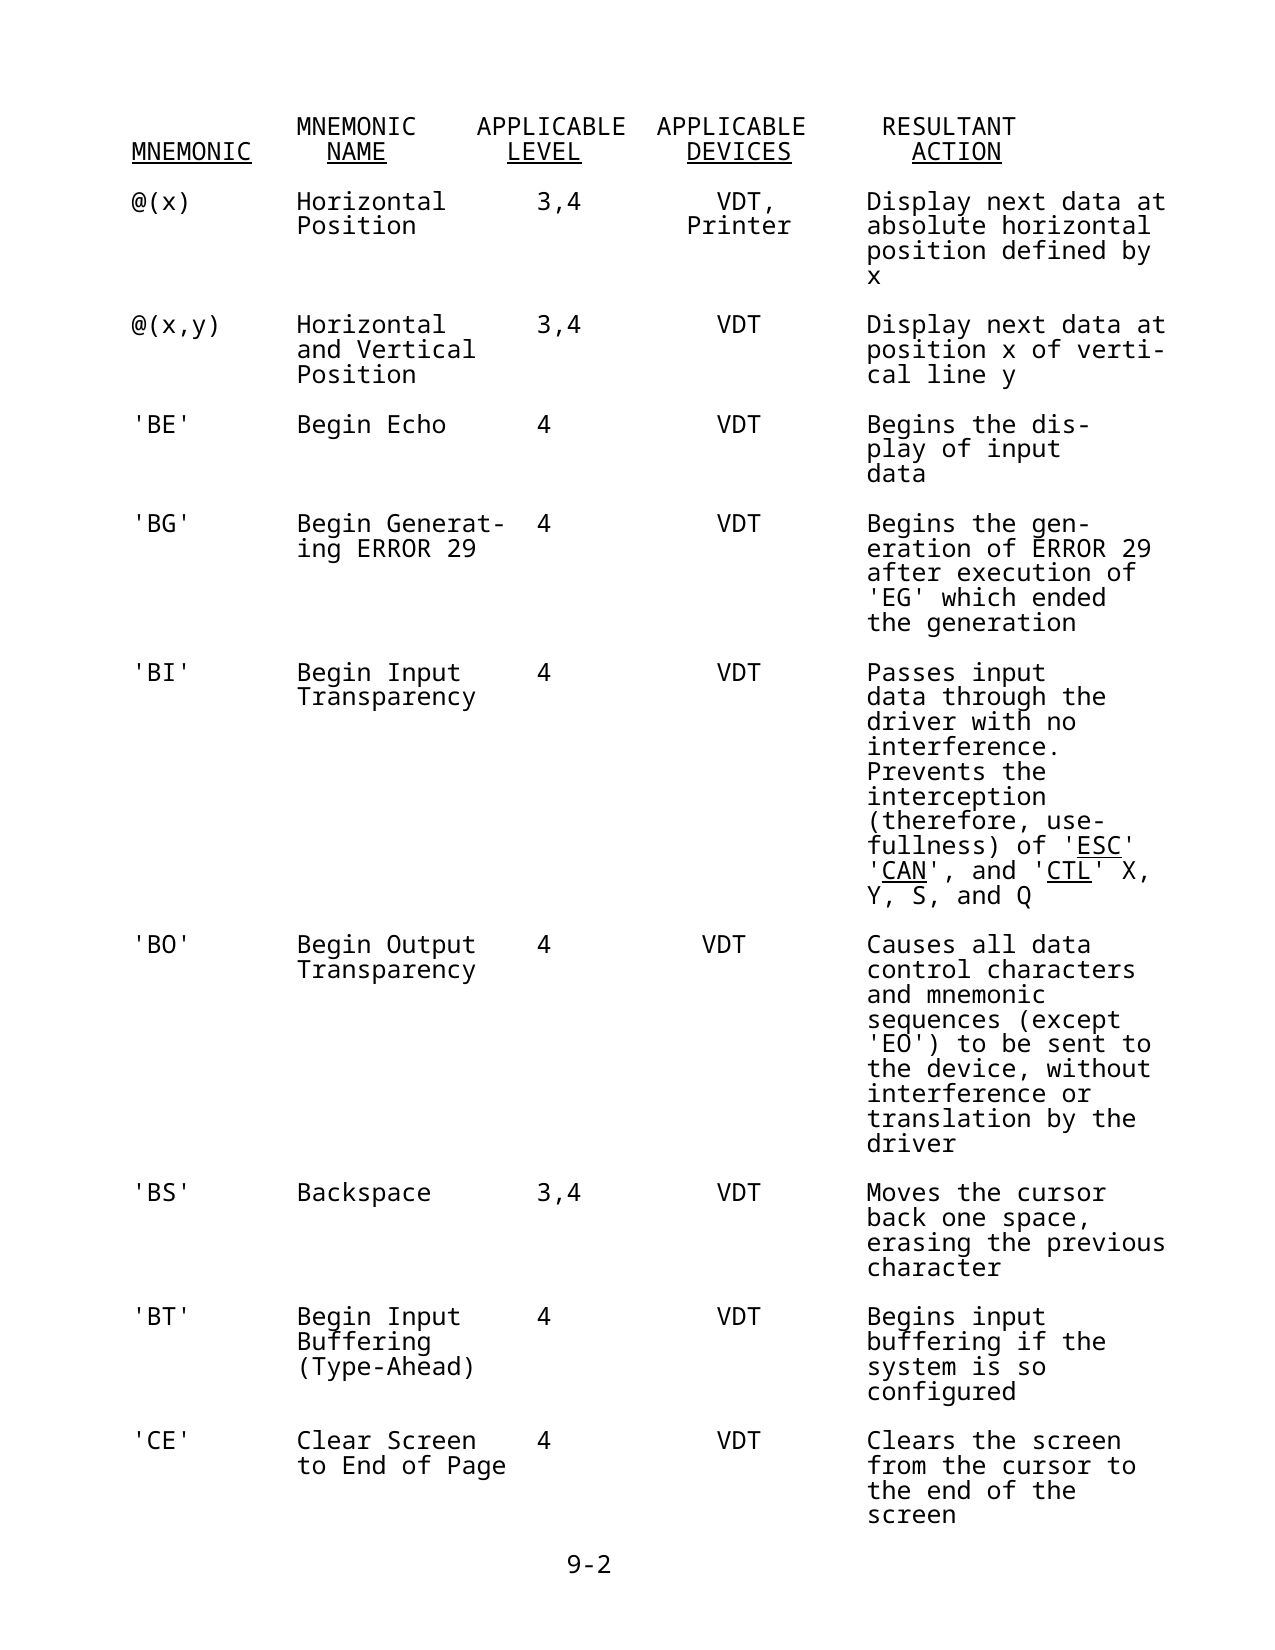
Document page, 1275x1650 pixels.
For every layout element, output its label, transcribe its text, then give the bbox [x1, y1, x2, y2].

text @(x) Horizontal 3,4 VDT, Display next data at [41, 190, 1234, 215]
text after execution of [41, 562, 1234, 587]
text x [41, 264, 1234, 289]
text 'BI' Begin Input 4 VDT Passes input [41, 661, 1234, 686]
text Position Printer absolute horizontal [41, 215, 1234, 240]
text 9-2 [41, 1554, 1234, 1578]
text position defined by [41, 240, 1234, 264]
text Prevents the [41, 760, 1234, 785]
text the generation [41, 612, 1234, 636]
text 'BO' Begin Output 4 VDT Causes all data [41, 934, 1234, 959]
text Position cal line y [41, 364, 1234, 388]
text translation by the [41, 1107, 1234, 1132]
text interception [41, 785, 1234, 810]
text 'BG' Begin Generat- 4 VDT Begins the gen- [41, 512, 1234, 537]
text and mnemonic [41, 983, 1234, 1008]
text the device, without [41, 1058, 1234, 1083]
text fullness) of 'ESC' [41, 835, 1234, 859]
text and Vertical position x of verti- [41, 339, 1234, 364]
text 'EG' which ended [41, 587, 1234, 612]
text 'EO') to be sent to [41, 1033, 1234, 1058]
text to End of Page from the cursor to [41, 1454, 1234, 1479]
text Transparency control characters [41, 959, 1234, 983]
text MNEMONIC APPLICABLE APPLICABLE RESULTANT [41, 116, 1234, 141]
text (therefore, use- [41, 810, 1234, 835]
text 'BT' Begin Input 4 VDT Begins input [41, 1306, 1234, 1331]
text screen [41, 1504, 1234, 1529]
text 'BE' Begin Echo 4 VDT Begins the dis- [41, 413, 1234, 438]
text back one space, [41, 1207, 1234, 1231]
text data [41, 463, 1234, 488]
text ing ERROR 29 eration of ERROR 29 [41, 537, 1234, 562]
text 'BS' Backspace 3,4 VDT Moves the cursor [41, 1182, 1234, 1207]
text Buffering buffering if the [41, 1331, 1234, 1355]
text 'CAN', and 'CTL' X, [41, 859, 1234, 884]
text erasing the previous [41, 1231, 1234, 1256]
text configured [41, 1380, 1234, 1405]
text Y, S, and Q [41, 884, 1234, 909]
text character [41, 1256, 1234, 1281]
text the end of the [41, 1479, 1234, 1504]
text driver [41, 1132, 1234, 1157]
text interference or [41, 1083, 1234, 1107]
text sequences (except [41, 1008, 1234, 1033]
text MNEMONIC NAME LEVEL DEVICES ACTION [41, 141, 1234, 165]
text driver with no [41, 711, 1234, 736]
text interference. [41, 736, 1234, 760]
text @(x,y) Horizontal 3,4 VDT Display next data at [41, 314, 1234, 339]
text Transparency data through the [41, 686, 1234, 711]
text (Type-Ahead) system is so [41, 1355, 1234, 1380]
text 'CE' Clear Screen 4 VDT Clears the screen [41, 1430, 1234, 1454]
text play of input [41, 438, 1234, 463]
